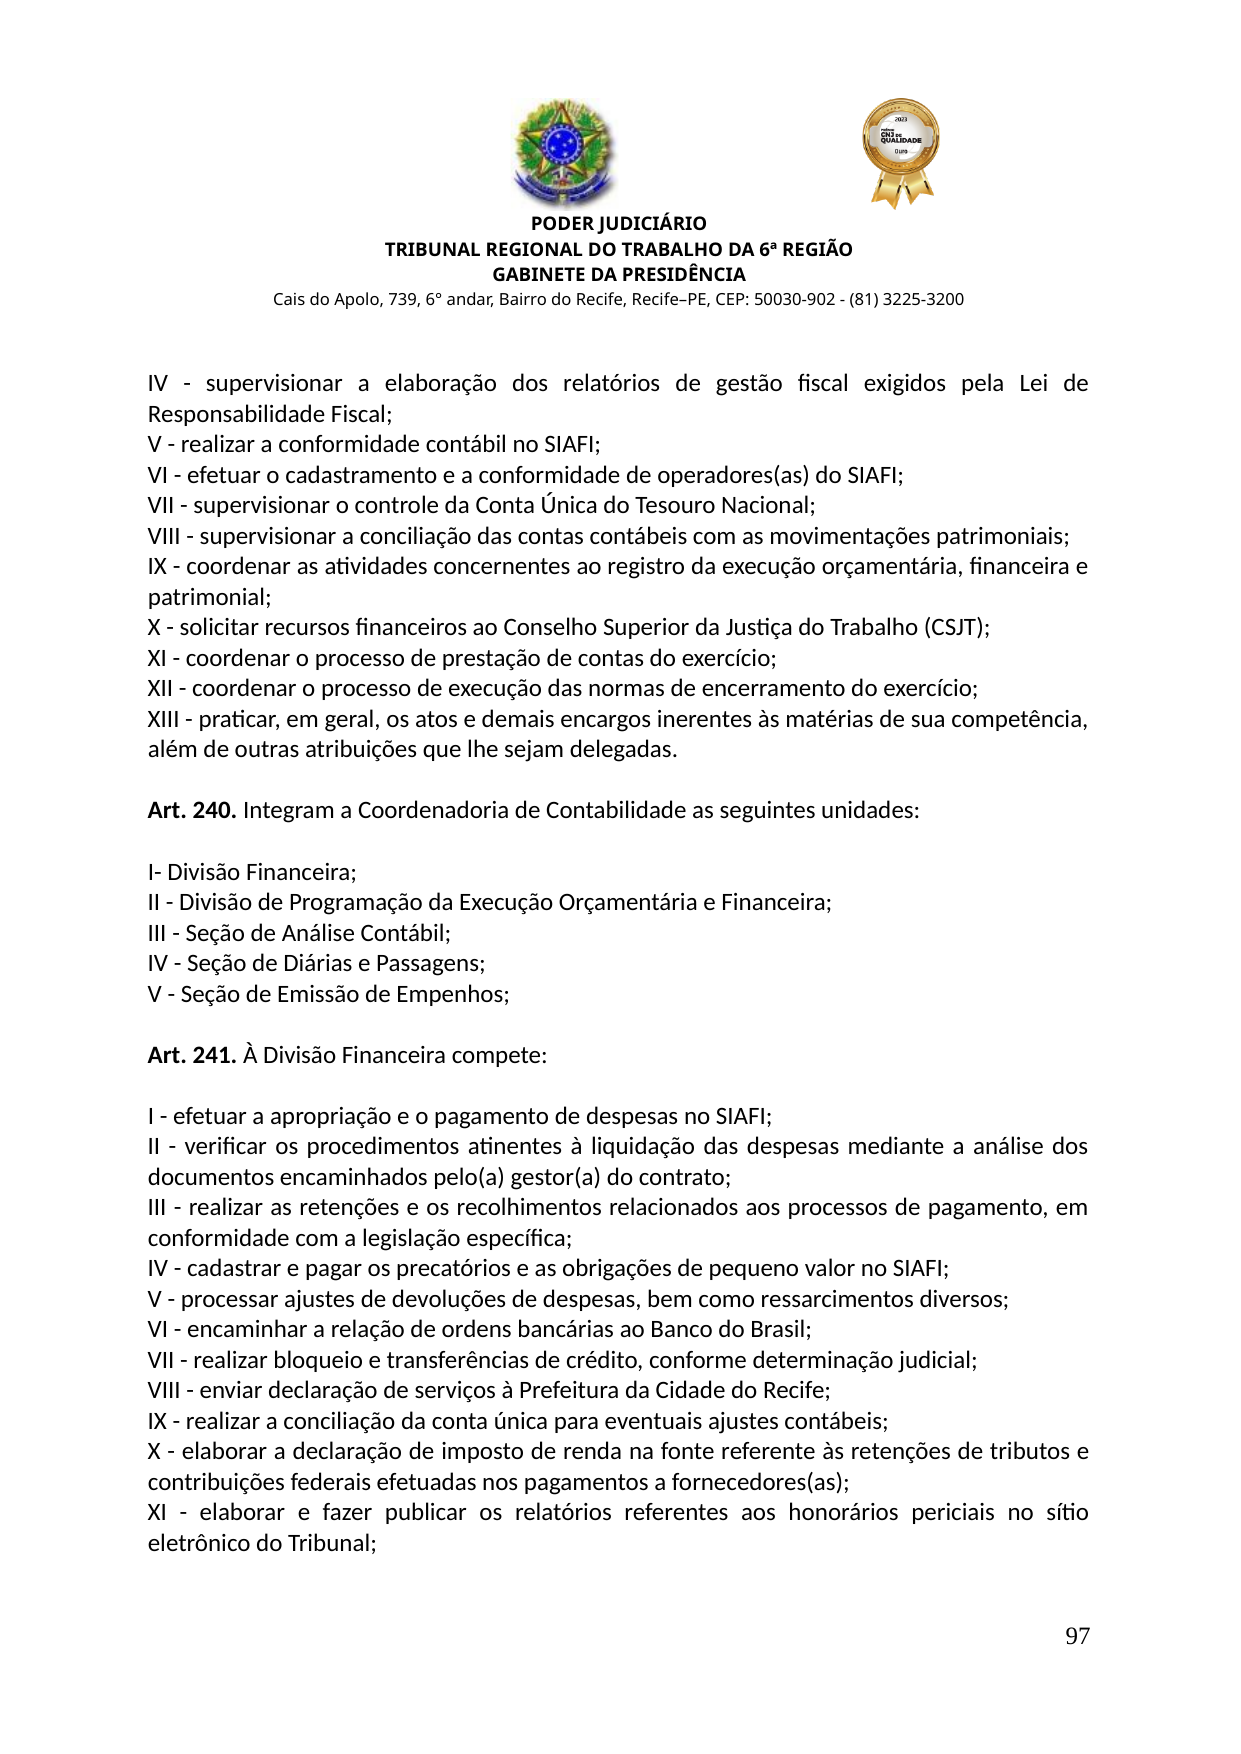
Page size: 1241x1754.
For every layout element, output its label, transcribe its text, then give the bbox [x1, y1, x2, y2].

text Art. 241. À Divisão Financeira compete: [147, 1039, 1090, 1069]
text Art. 240. Integram a Coordenadoria de Contabilidade as seguintes unidades: [147, 794, 1090, 825]
text IX - coordenar as atividades concernentes ao registro da execução orçamentária, financeira e patrimonial; [147, 550, 1090, 611]
text V - processar ajustes de devoluções de despesas, bem como ressarcimentos diversos; [147, 1283, 1090, 1313]
text X - solicitar recursos financeiros ao Conselho Superior da Justiça do Trabalho (CSJT); [147, 611, 1090, 642]
text IV - supervisionar a elaboração dos relatórios de gestão fiscal exigidos pela Lei de Responsabilidade Fiscal; [147, 367, 1090, 428]
text XII - coordenar o processo de execução das normas de encerramento do exercício; [147, 672, 1090, 703]
text VI - efetuar o cadastramento e a conformidade de operadores(as) do SIAFI; [147, 459, 1090, 489]
text XI - elaborar e fazer publicar os relatórios referentes aos honorários periciais no sítio eletrônico do Tribunal; [147, 1497, 1090, 1558]
text II - Divisão de Programação da Execução Orçamentária e Financeira; [147, 886, 1090, 917]
text III - Seção de Análise Contábil; [147, 917, 1090, 947]
text XIII - praticar, em geral, os atos e demais encargos inerentes às matérias de sua competência, além de outras atribuições que lhe sejam delegadas. [147, 703, 1090, 764]
text VII - realizar bloqueio e transferências de crédito, conforme determinação judicial; [147, 1344, 1090, 1374]
text VII - supervisionar o controle da Conta Única do Tesouro Nacional; [147, 489, 1090, 520]
text I- Divisão Financeira; [148, 856, 1090, 886]
text VIII - supervisionar a conciliação das contas contábeis com as movimentações patrimoniais; [147, 520, 1090, 550]
text V - Seção de Emissão de Empenhos; [147, 978, 1090, 1008]
text IV - cadastrar e pagar os precatórios e as obrigações de pequeno valor no SIAFI; [147, 1252, 1090, 1283]
text IX - realizar a conciliação da conta única para eventuais ajustes contábeis; [147, 1405, 1090, 1436]
text III - realizar as retenções e os recolhimentos relacionados aos processos de pagamento, em conformidade com a legislação específica; [147, 1191, 1090, 1252]
text X - elaborar a declaração de imposto de renda na fonte referente às retenções de tributos e contribuições federais efetuadas nos pagamentos a fornecedores(as); [147, 1436, 1090, 1497]
text VI - encaminhar a relação de ordens bancárias ao Banco do Brasil; [147, 1313, 1090, 1344]
text II - verificar os procedimentos atinentes à liquidação das despesas mediante a análise dos documentos encaminhados pelo(a) gestor(a) do contrato; [147, 1130, 1090, 1191]
text IV - Seção de Diárias e Passagens; [147, 947, 1090, 978]
text I - efetuar a apropriação e o pagamento de despesas no SIAFI; [148, 1100, 1090, 1130]
text XI - coordenar o processo de prestação de contas do exercício; [147, 642, 1090, 672]
text V - realizar a conformidade contábil no SIAFI; [147, 428, 1090, 459]
text VIII - enviar declaração de serviços à Prefeitura da Cidade do Recife; [147, 1374, 1090, 1405]
